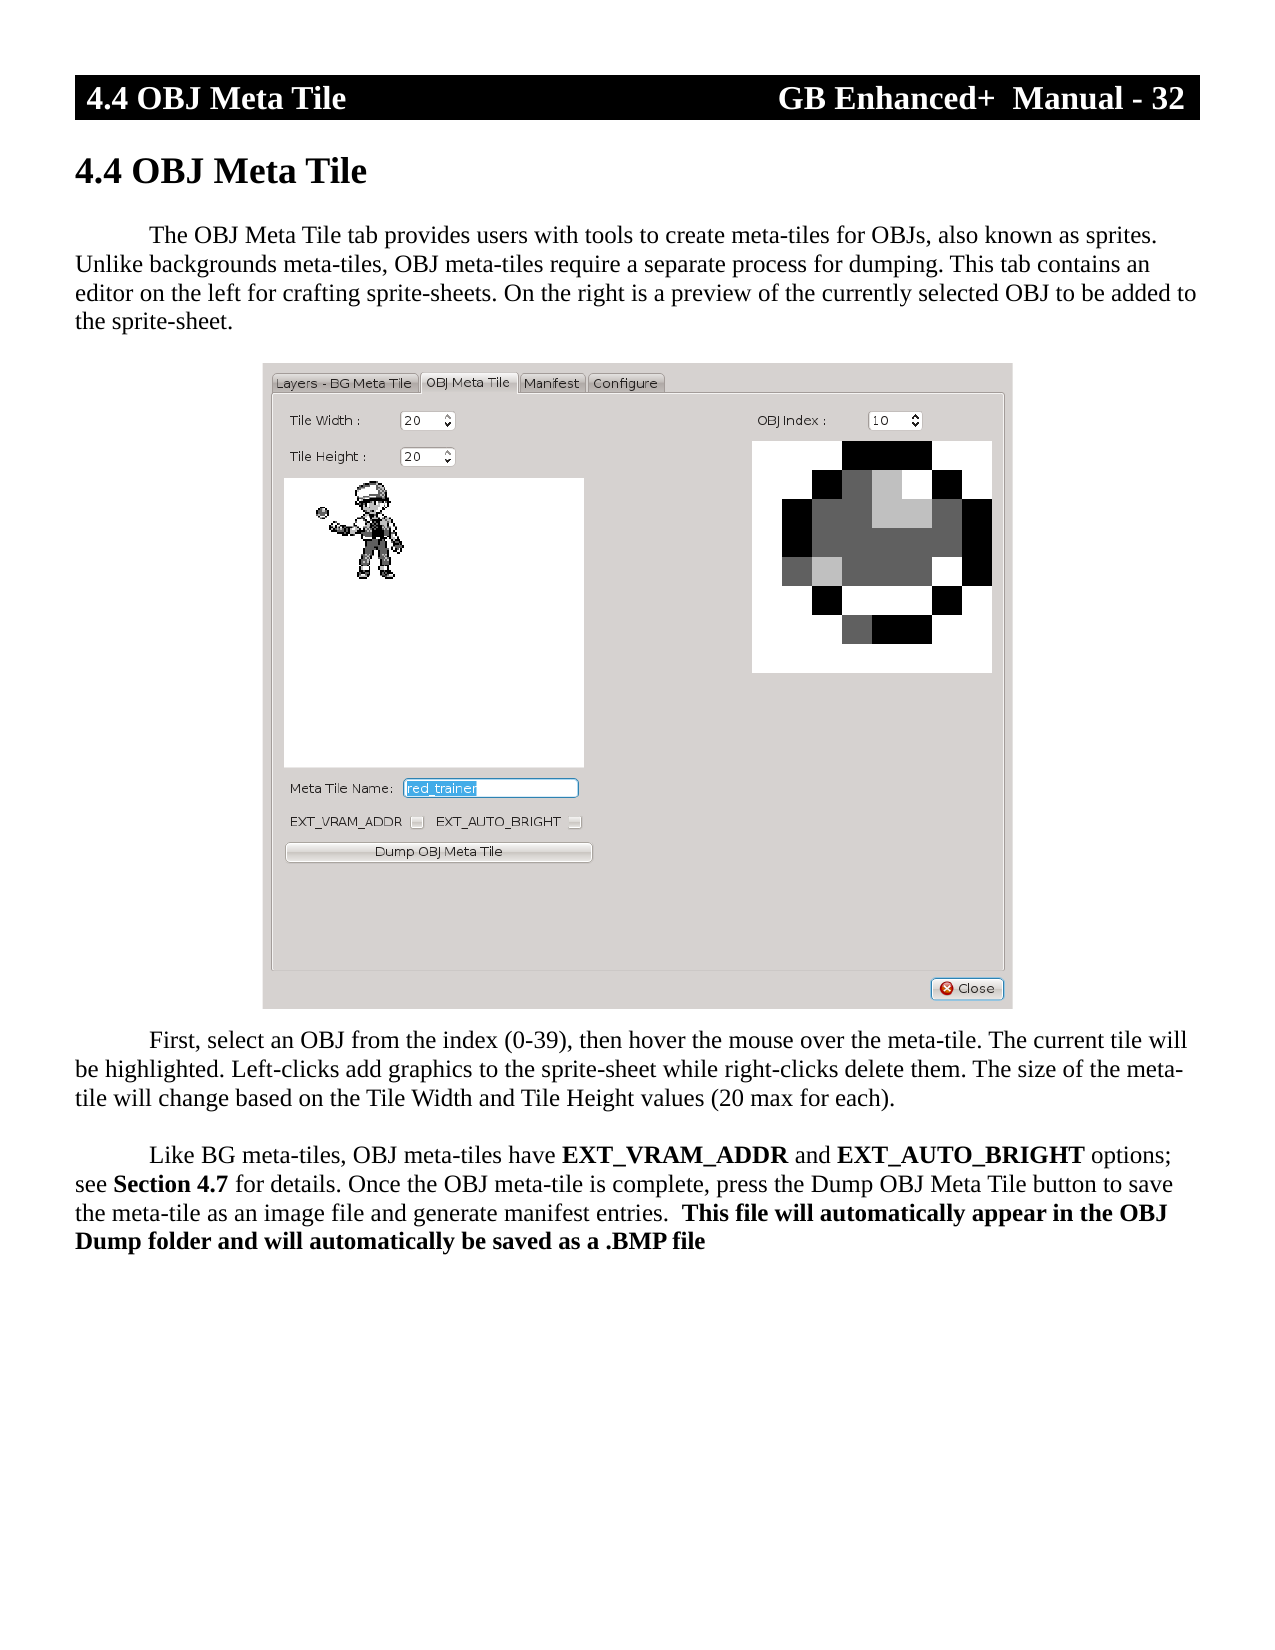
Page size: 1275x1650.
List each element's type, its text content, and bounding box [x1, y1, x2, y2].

picture [262, 363, 1013, 1009]
text 4.4 OBJ Meta Tile [75, 148, 1200, 191]
text 4.4 OBJ Meta Tile GB Enhanced+ Manual - 32 [75, 75, 1200, 119]
text Like BG meta-tiles, OBJ meta-tiles have EXT_VRAM_ADDR and EXT_AUTO_BRIGHT options; see Section 4.7 for details. Once the OBJ meta-tile is complete, press the Dump OBJ Meta Tile button to save the meta-tile as an image file and generate manifest entries. This file will automatically appear in the OBJ Dump folder and will automatically be saved as a .BMP file [75, 1140, 1200, 1255]
text The OBJ Meta Tile tab provides users with tools to create meta-tiles for OBJs, also known as sprites. Unlike backgrounds meta-tiles, OBJ meta-tiles require a separate process for dumping. This tab contains an editor on the left for crafting sprite-sheets. On the right is a preview of the currently selected OBJ to be added to the sprite-sheet. [75, 220, 1200, 335]
text First, select an OBJ from the index (0-39), then hover the mouse over the meta-tile. The current tile will be highlighted. Left-clicks add graphics to the sprite-sheet while right-clicks delete them. The size of the meta-tile will change based on the Tile Width and Tile Height values (20 max for each). [75, 1025, 1200, 1111]
